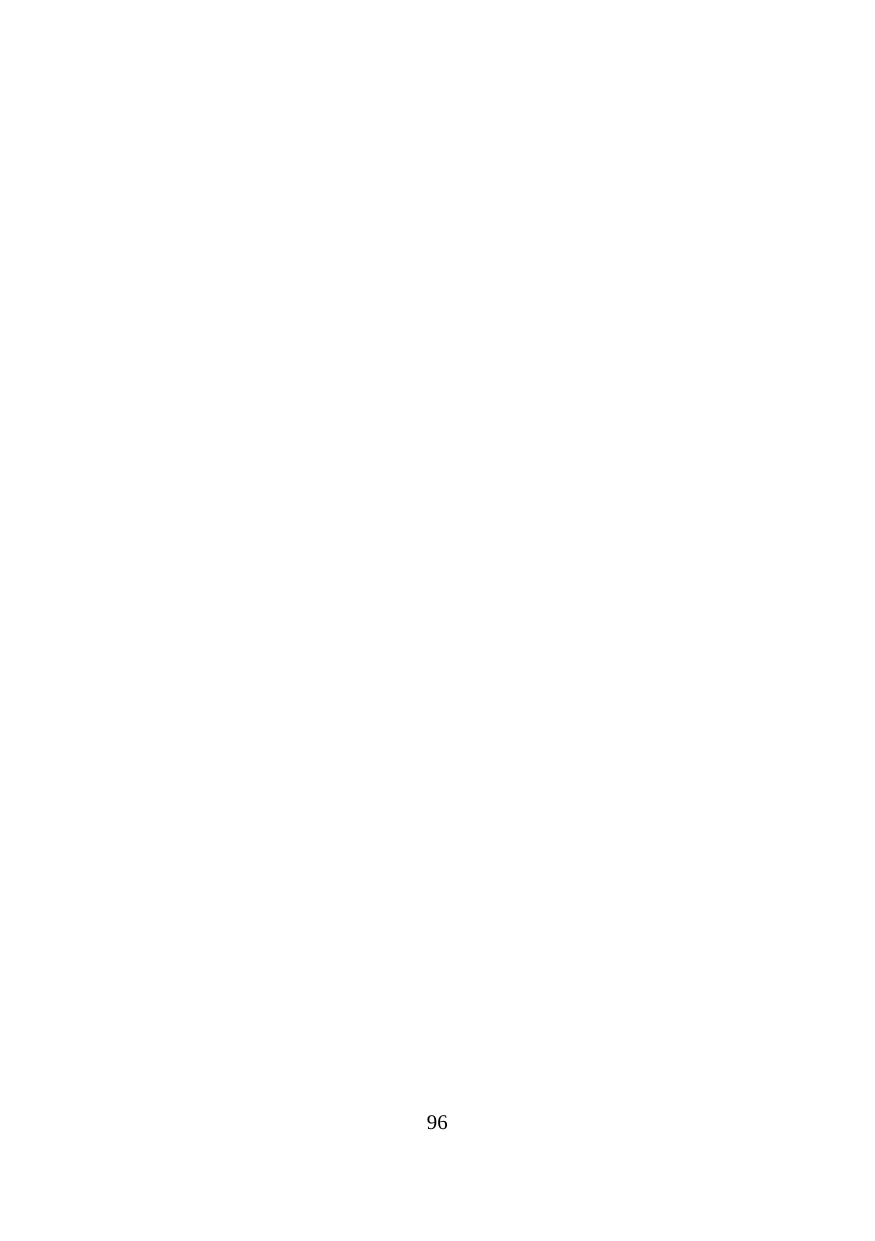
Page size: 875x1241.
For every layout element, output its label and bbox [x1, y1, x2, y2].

table_cell [308, 106, 768, 152]
table_cell [106, 106, 307, 152]
